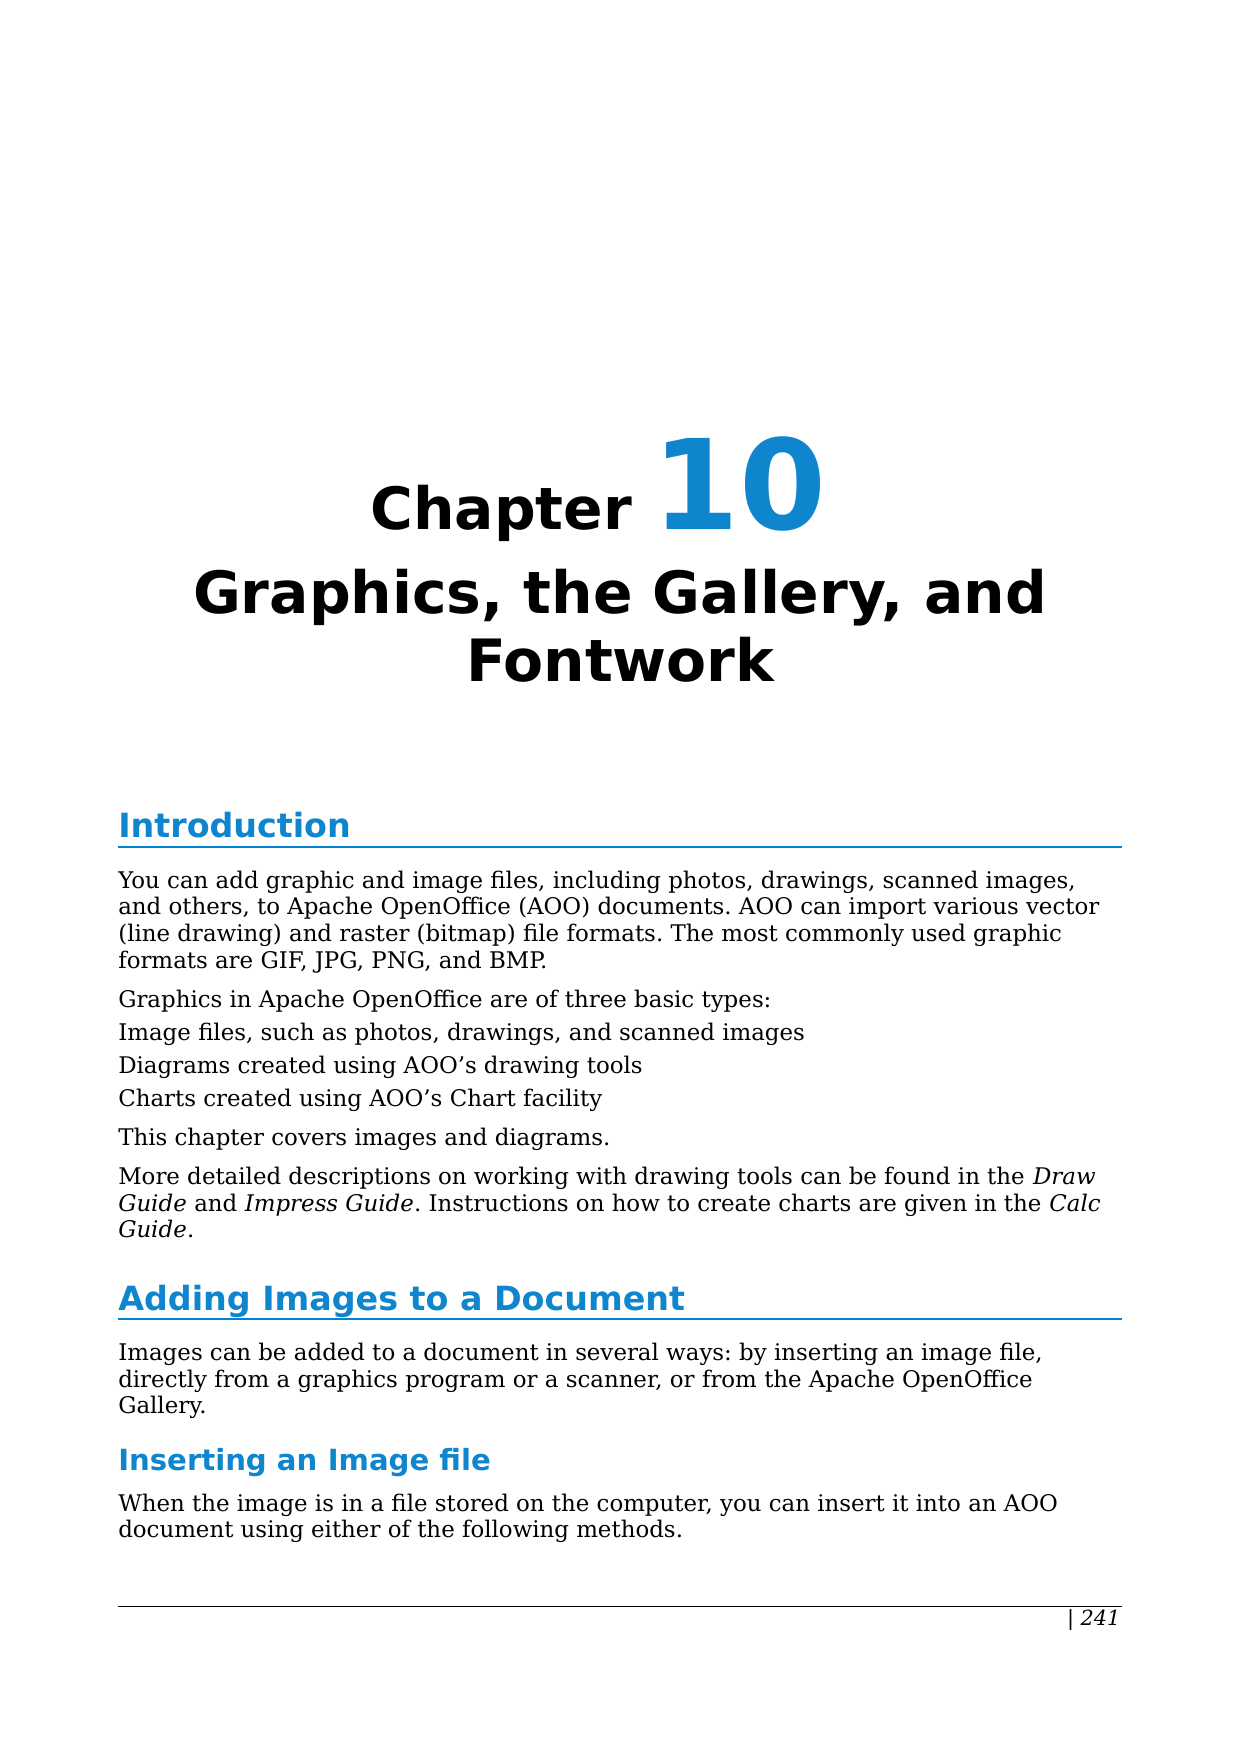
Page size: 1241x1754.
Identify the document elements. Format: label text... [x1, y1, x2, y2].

subtitle Adding Images to a Document [118, 1279, 1122, 1318]
text When the image is in a file stored on the computer, you can insert it into an AOO document using either of the following methods. [118, 1490, 1122, 1543]
text You can add graphic and image files, including photos, drawings, scanned images, and others, to Apache OpenOffice (AOO) documents. AOO can import various vector (line drawing) and raster (bitmap) file formats. The most commonly used graphic formats are GIF, JPG, PNG, and BMP. [118, 867, 1122, 973]
list Charts created using AOO’s Chart facility [118, 1085, 1122, 1112]
text Images can be added to a document in several ways: by inserting an image file, directly from a graphics program or a scanner, or from the Apache OpenOffice Gallery. [118, 1339, 1122, 1419]
subtitle Chapter 10 Graphics, the Gallery, and Fontwork [118, 413, 1122, 695]
list Graphics in Apache OpenOffice are of three basic types: [118, 986, 1122, 1013]
text More detailed descriptions on working with drawing tools can be found in the Draw Guide and Impress Guide. Instructions on how to create charts are given in the Calc Guide. [118, 1163, 1122, 1243]
list Diagrams created using AOO’s drawing tools [118, 1052, 1122, 1079]
subtitle Introduction [118, 807, 1122, 846]
text This chapter covers images and diagrams. [118, 1124, 1122, 1151]
subtitle Inserting an Image file [118, 1443, 1122, 1477]
list Image files, such as photos, drawings, and scanned images [118, 1019, 1122, 1046]
